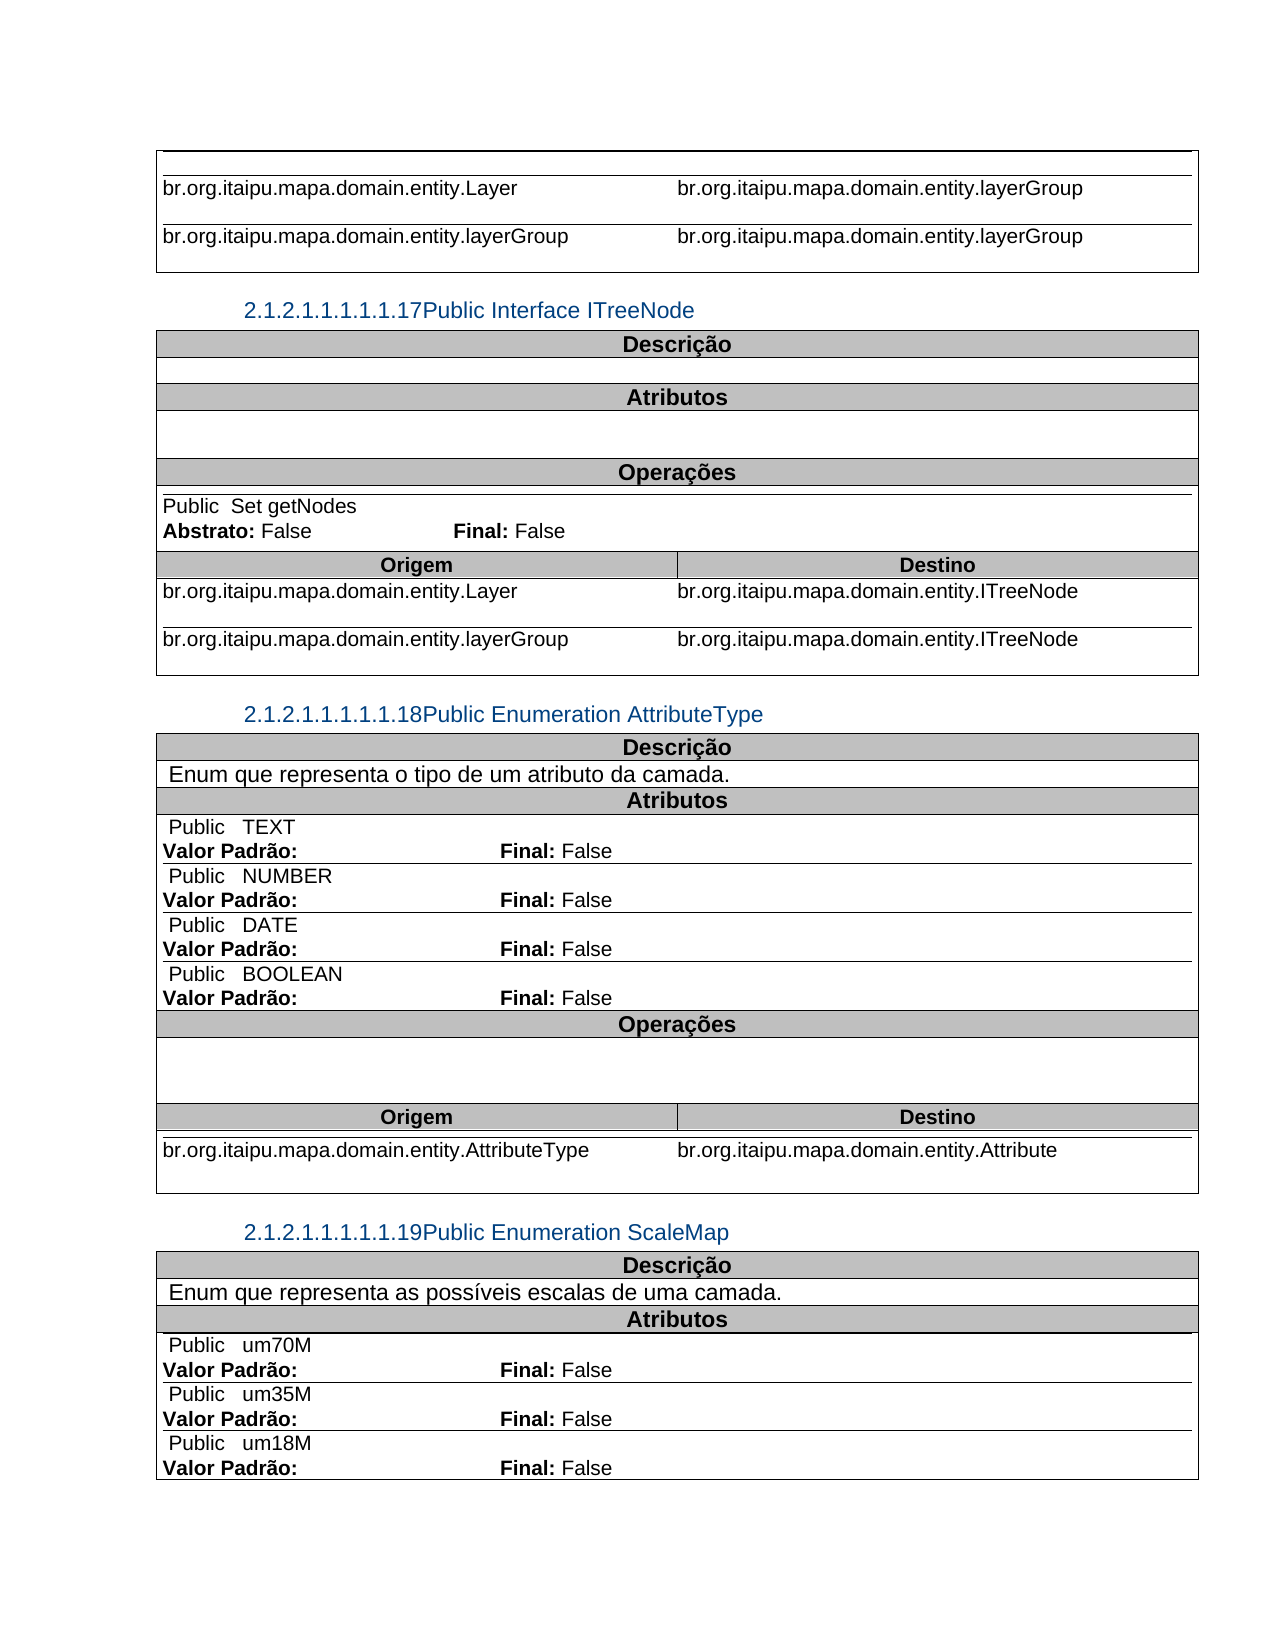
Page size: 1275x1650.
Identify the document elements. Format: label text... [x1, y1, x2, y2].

table_header [716, 495, 1192, 543]
table_cell Final: False [500, 1455, 725, 1479]
table_cell Valor Padrão: [163, 888, 500, 912]
table_cell Valor Padrão: [163, 1406, 500, 1430]
table_cell [1192, 579, 1198, 675]
table_cell Operações [157, 1011, 1198, 1037]
table_cell Final: False [500, 986, 725, 1010]
table_cell [157, 815, 163, 1010]
table_cell Destino [678, 1104, 1198, 1129]
table_cell Enum que representa as possíveis escalas de uma camada. [157, 1279, 1198, 1305]
table_cell br.org.itaipu.mapa.domain.entity.layerGroup [677, 176, 1192, 223]
table_cell Valor Padrão: [163, 839, 500, 863]
table_header br.org.itaipu.mapa.domain.entity.Layer [163, 579, 677, 626]
table_header Descrição [157, 331, 1198, 357]
table_cell Public um35M [163, 1383, 725, 1406]
table_cell [725, 913, 1192, 961]
table_header [725, 1334, 1192, 1381]
table_header [725, 815, 1192, 863]
table_cell [157, 1333, 163, 1479]
table_cell Valor Padrão: [163, 1455, 500, 1479]
table_cell br.org.itaipu.mapa.domain.entity.layerGroup [163, 225, 677, 272]
table_header Public Set getNodes [163, 495, 716, 518]
table_cell [157, 151, 1198, 272]
table_cell Origem [157, 1104, 677, 1129]
table_cell Valor Padrão: [163, 986, 500, 1010]
table_cell Final: False [500, 888, 725, 912]
table_cell br.org.itaipu.mapa.domain.entity.layerGroup [677, 225, 1192, 272]
table_header Descrição [157, 1252, 1198, 1278]
table_header Public TEXT [163, 815, 725, 839]
list Public Enumeration AttributeType [244, 701, 1125, 727]
table_cell [157, 486, 1198, 551]
table_cell Final: False [500, 1357, 725, 1381]
table_cell [157, 1131, 1198, 1193]
list Public Interface ITreeNode [244, 297, 1125, 324]
table_cell Valor Padrão: [163, 1357, 500, 1381]
table_header [677, 152, 1192, 175]
table_cell [1192, 815, 1198, 1010]
table_header Public um70M [163, 1334, 725, 1357]
table_cell [157, 411, 1198, 458]
list Public Enumeration ScaleMap [244, 1219, 1125, 1245]
table_cell Public um18M [163, 1431, 725, 1455]
table_cell br.org.itaipu.mapa.domain.entity.ITreeNode [677, 628, 1192, 675]
table_cell Atributos [157, 788, 1198, 814]
table_cell Final: False [453, 518, 716, 543]
table_cell Public DATE [163, 913, 725, 937]
table_header br.org.itaipu.mapa.domain.entity.ITreeNode [677, 579, 1192, 626]
table_cell br.org.itaipu.mapa.domain.entity.Layer [163, 176, 677, 223]
table_cell [725, 1431, 1192, 1479]
table_cell [725, 864, 1192, 912]
table_cell Public BOOLEAN [163, 962, 725, 986]
table_header Descrição [157, 734, 1198, 760]
table_cell [725, 962, 1192, 1010]
table_cell [157, 579, 163, 675]
table_header [163, 152, 677, 175]
table_cell Valor Padrão: [163, 937, 500, 961]
table_cell Atributos [157, 1306, 1198, 1332]
table_cell Destino [678, 552, 1198, 577]
table_cell Atributos [157, 384, 1198, 410]
table_cell Origem [157, 552, 677, 577]
table_cell br.org.itaipu.mapa.domain.entity.layerGroup [163, 628, 677, 675]
table_cell Public NUMBER [163, 864, 725, 888]
table_cell Enum que representa o tipo de um atributo da camada. [157, 761, 1198, 787]
table_cell Abstrato: False [163, 518, 453, 543]
table_header br.org.itaipu.mapa.domain.entity.AttributeType [163, 1138, 677, 1186]
table_cell Final: False [500, 1406, 725, 1430]
table_cell Final: False [500, 839, 725, 863]
table_cell Operações [157, 459, 1198, 485]
table_cell [1192, 1333, 1198, 1479]
table_cell [157, 1038, 1198, 1103]
table_cell [725, 1383, 1192, 1430]
table_cell [157, 358, 1198, 383]
table_cell Final: False [500, 937, 725, 961]
table_header br.org.itaipu.mapa.domain.entity.Attribute [677, 1138, 1192, 1186]
